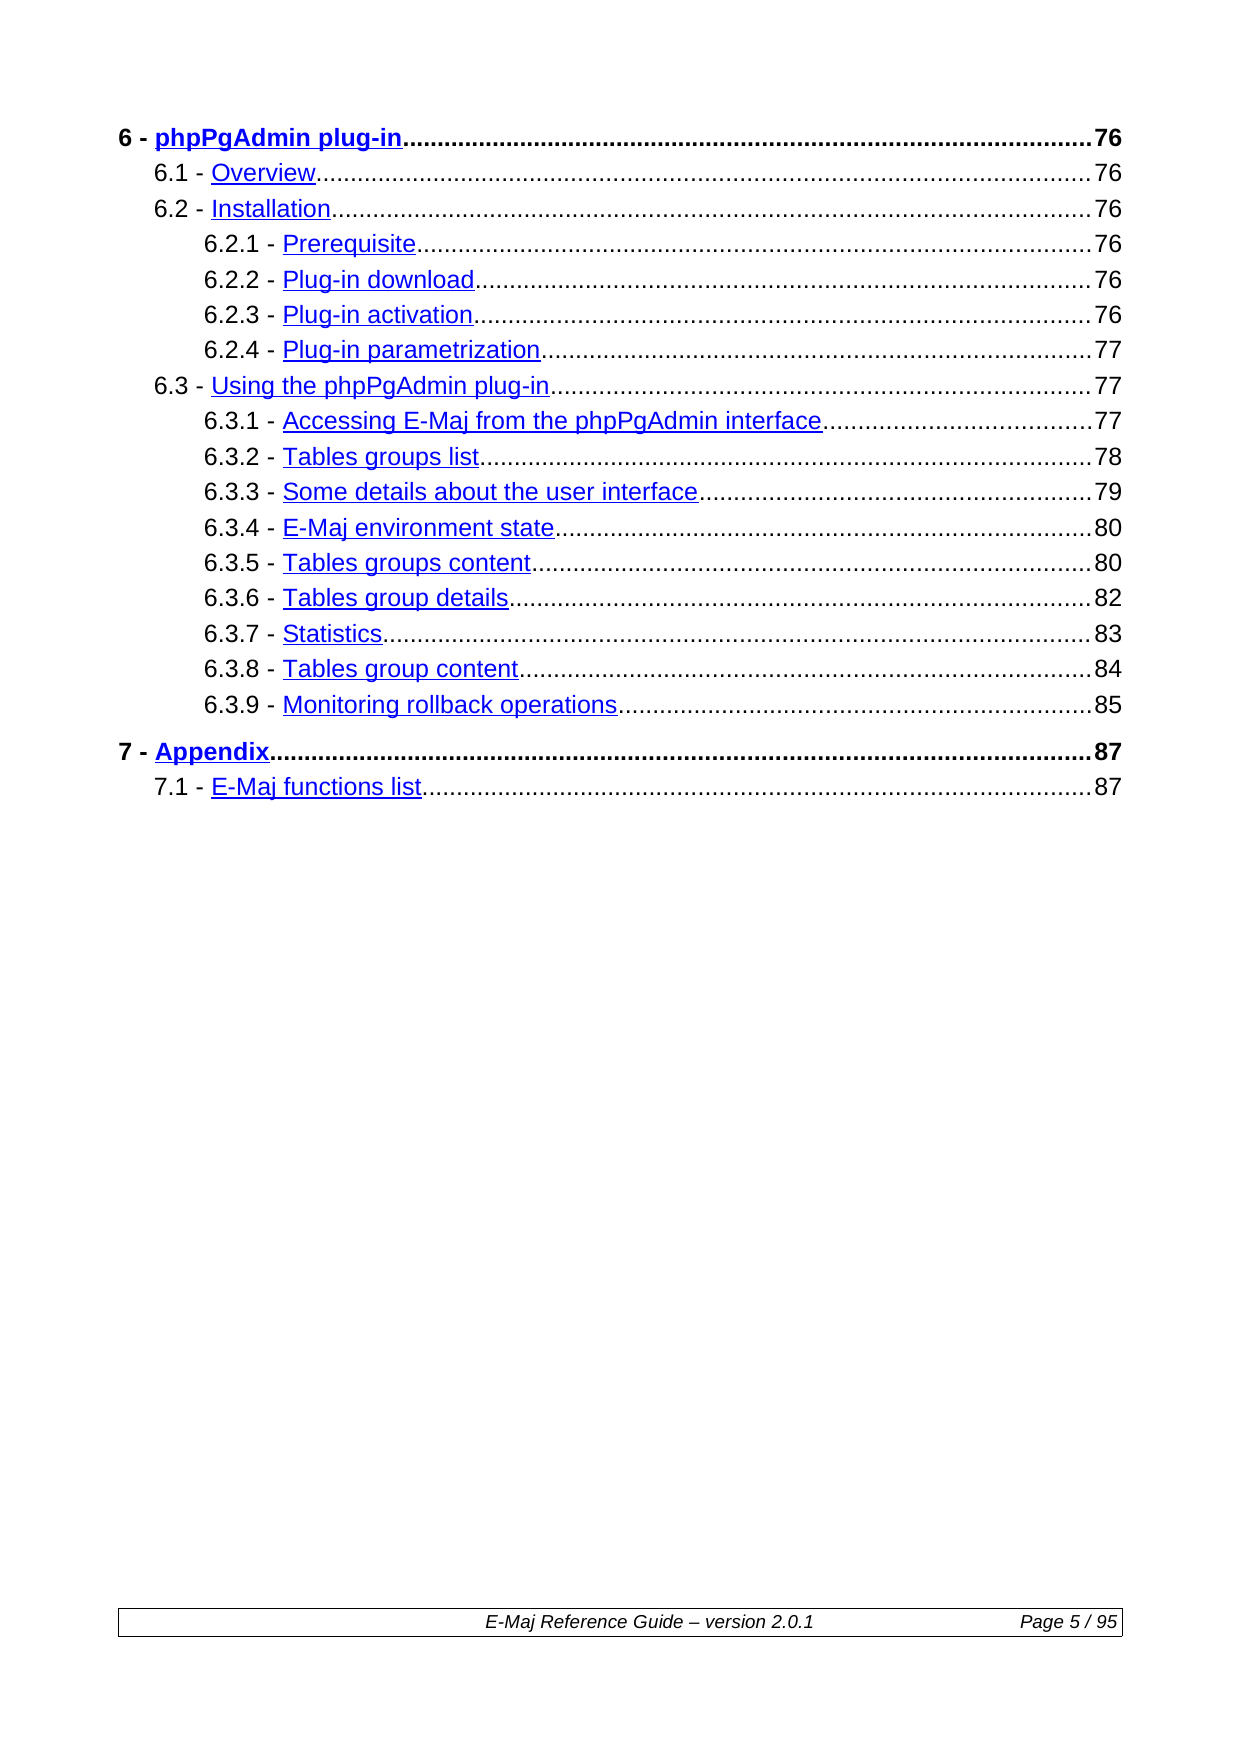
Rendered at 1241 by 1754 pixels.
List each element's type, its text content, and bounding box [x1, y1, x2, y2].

text 6.3.8 - Tables group content 84 [168, 649, 1122, 685]
text 6.3.3 - Some details about the user interface 79 [168, 472, 1122, 508]
text 6.1 - Overview 76 [118, 153, 1122, 189]
text 6.3.6 - Tables group details 82 [168, 578, 1122, 614]
text 6.2.3 - Plug-in activation 76 [168, 295, 1122, 331]
text 6.2.2 - Plug-in download 76 [168, 260, 1122, 295]
text 6.3.2 - Tables groups list 78 [168, 437, 1122, 472]
text 6.3.4 - E-Maj environment state 80 [168, 508, 1122, 543]
text 6.2 - Installation 76 [118, 189, 1122, 224]
text 7 - Appendix 87 [118, 732, 1122, 767]
text 6.2.1 - Prerequisite 76 [168, 224, 1122, 260]
text 6.3.1 - Accessing E-Maj from the phpPgAdmin interface 77 [168, 401, 1122, 437]
text 6.3 - Using the phpPgAdmin plug-in 77 [118, 366, 1122, 401]
text 6.3.7 - Statistics 83 [168, 614, 1122, 649]
text 6.3.5 - Tables groups content 80 [168, 543, 1122, 578]
text 6.2.4 - Plug-in parametrization 77 [168, 331, 1122, 366]
text 6.3.9 - Monitoring rollback operations 85 [168, 685, 1122, 720]
text 7.1 - E-Maj functions list 87 [118, 767, 1122, 803]
text 6 - phpPgAdmin plug-in 76 [118, 118, 1122, 153]
